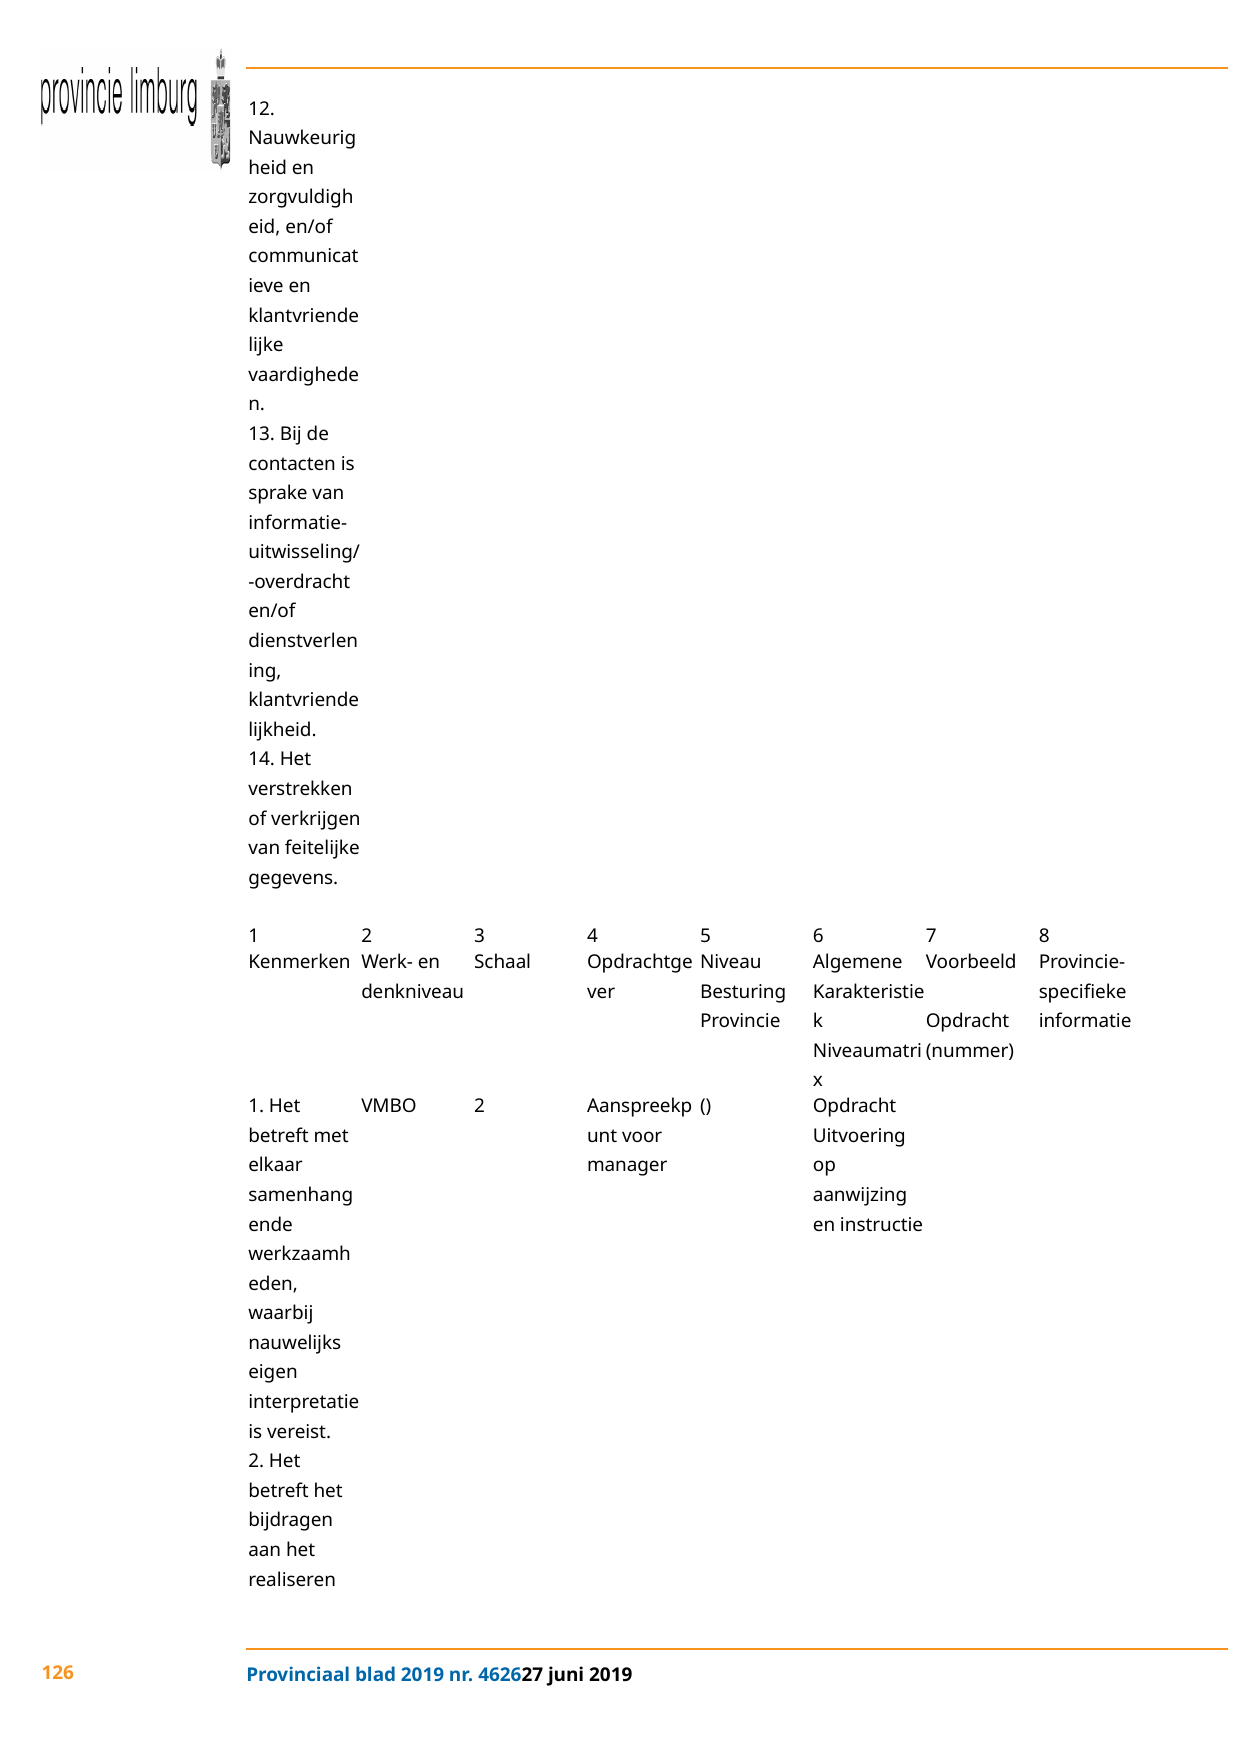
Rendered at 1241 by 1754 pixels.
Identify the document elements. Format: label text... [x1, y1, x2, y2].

table_cell Niveau Besturing Provincie [700, 948, 813, 1092]
table_cell Werk- en denkniveau [361, 948, 474, 1092]
table_cell Schaal [474, 948, 587, 1092]
table_header 3 [474, 923, 587, 948]
table_cell () [700, 1093, 813, 1591]
table_header 7 [926, 923, 1038, 948]
table_cell Provincie-specifieke informatie [1039, 948, 1152, 1092]
table_cell Kenmerken [248, 948, 361, 1092]
table_cell [813, 95, 926, 890]
table_header 6 [813, 923, 926, 948]
table_cell Opdracht Uitvoering op aanwijzing en instructie [813, 1093, 926, 1591]
table_header 8 [1039, 923, 1152, 948]
table_cell [361, 95, 474, 890]
table_cell 2 [474, 1093, 587, 1591]
picture [41, 47, 231, 172]
table_header 5 [700, 923, 813, 948]
table_cell [926, 1093, 1038, 1591]
table_cell [1039, 1093, 1152, 1591]
table_header 1 [248, 923, 361, 948]
table_cell [587, 95, 700, 890]
table_header 2 [361, 923, 474, 948]
table_cell Aanspreekpunt voor manager [587, 1093, 700, 1591]
table_header 4 [587, 923, 700, 948]
table_cell [700, 95, 813, 890]
table_cell 12. Nauwkeurigheid en zorgvuldigheid, en/of communicatieve en klantvriendelijke vaardigheden. 13. Bij de contacten is sprake van informatie-uitwisseling/-overdracht en/of dienstverlening, klantvriendelijkheid. 14. Het verstrekken of verkrijgen van feitelijke gegevens. [248, 95, 361, 890]
table_cell [474, 95, 587, 890]
table_cell Voorbeeld Opdracht (nummer) [926, 948, 1038, 1092]
table_cell Opdrachtgever [587, 948, 700, 1092]
table_cell VMBO [361, 1093, 474, 1591]
table_cell [926, 95, 1038, 890]
table_cell 1. Het betreft met elkaar samenhangende werkzaamheden, waarbij nauwelijks eigen interpretatie is vereist. 2. Het betreft het bijdragen aan het realiseren [248, 1093, 361, 1591]
table_cell Algemene Karakteristiek Niveaumatrix [813, 948, 926, 1092]
table_cell [1039, 95, 1152, 890]
